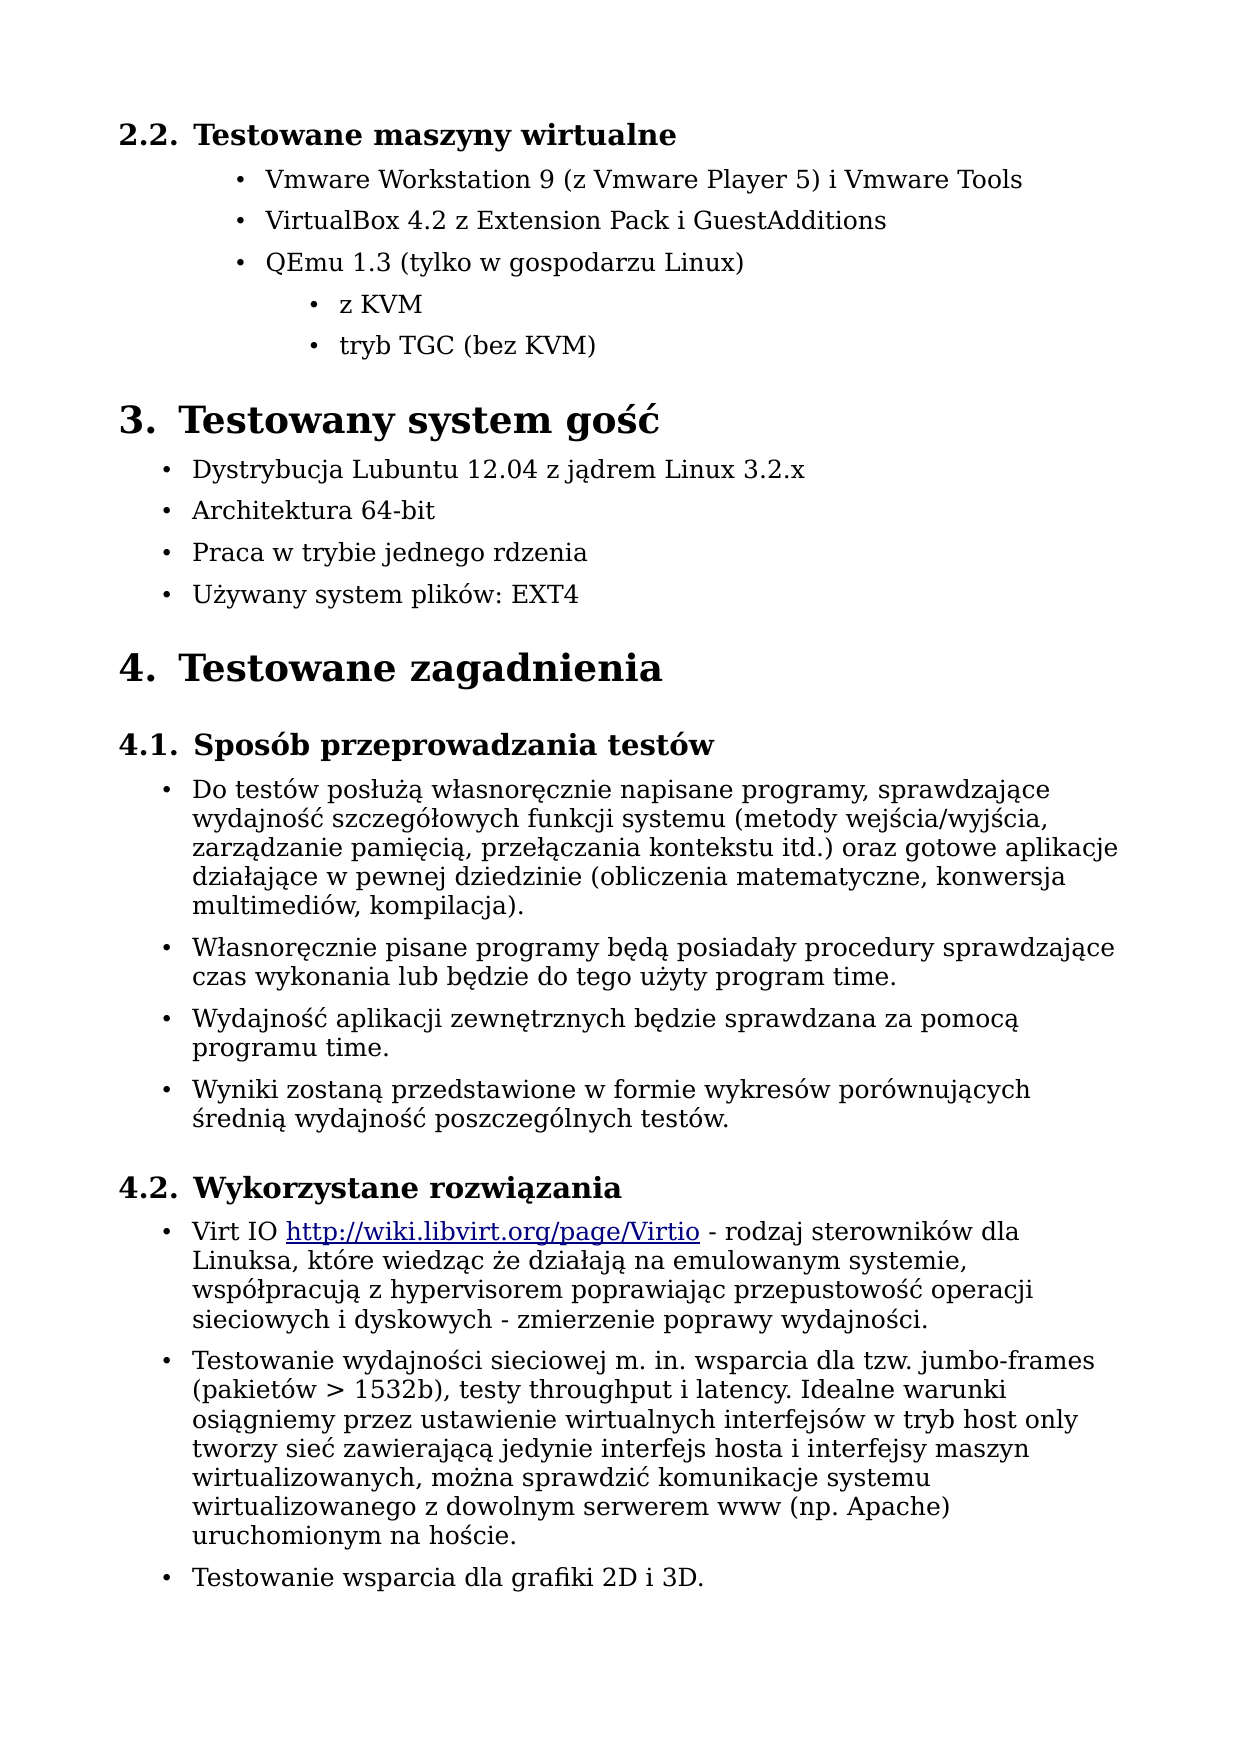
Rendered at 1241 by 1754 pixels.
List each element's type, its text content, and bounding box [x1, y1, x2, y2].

subtitle Testowane maszyny wirtualne [118, 118, 1122, 152]
list Testowanie wsparcia dla grafiki 2D i 3D. [162, 1563, 1122, 1592]
list Architektura 64-bit [162, 496, 1122, 526]
list Do testów posłużą własnoręcznie napisane programy, sprawdzające wydajność szczegółowych funkcji systemu (metody wejścia/wyjścia, zarządzanie pamięcią, przełączania kontekstu itd.) oraz gotowe aplikacje działające w pewnej dziedzinie (obliczenia matematyczne, konwersja multimediów, kompilacja). [162, 775, 1122, 921]
list Własnoręcznie pisane programy będą posiadały procedury sprawdzające czas wykonania lub będzie do tego użyty program time. [162, 933, 1122, 991]
list Vmware Workstation 9 (z Vmware Player 5) i Vmware Tools [236, 165, 1122, 194]
subtitle Sposób przeprowadzania testów [118, 728, 1122, 762]
list Wyniki zostaną przedstawione w formie wykresów porównujących średnią wydajność poszczególnych testów. [162, 1075, 1122, 1133]
list Wydajność aplikacji zewnętrznych będzie sprawdzana za pomocą programu time. [162, 1004, 1122, 1062]
list Dystrybucja Lubuntu 12.04 z jądrem Linux 3.2.x [162, 455, 1122, 484]
subtitle Wykorzystane rozwiązania [118, 1171, 1122, 1205]
list Virt IO http://wiki.libvirt.org/page/Virtio - rodzaj sterowników dla Linuksa, które wiedząc że działają na emulowanym systemie, współpracują z hypervisorem poprawiając przepustowość operacji sieciowych i dyskowych - zmierzenie poprawy wydajności. [162, 1217, 1122, 1334]
list z KVM [309, 290, 1122, 319]
subtitle Testowany system gość [118, 398, 1122, 442]
list tryb TGC (bez KVM) [309, 332, 1122, 361]
list Praca w trybie jednego rdzenia [162, 538, 1122, 567]
subtitle Testowane zagadnienia [118, 646, 1122, 691]
list Używany system plików: EXT4 [162, 580, 1122, 609]
list Testowanie wydajności sieciowej m. in. wsparcia dla tzw. jumbo-frames (pakietów > 1532b), testy throughput i latency. Idealne warunki osiągniemy przez ustawienie wirtualnych interfejsów w tryb host only tworzy sieć zawierającą jedynie interfejs hosta i interfejsy maszyn wirtualizowanych, można sprawdzić komunikacje systemu wirtualizowanego z dowolnym serwerem www (np. Apache) uruchomionym na hoście. [162, 1347, 1122, 1551]
list VirtualBox 4.2 z Extension Pack i GuestAdditions [236, 207, 1122, 236]
list QEmu 1.3 (tylko w gospodarzu Linux) [236, 248, 1122, 277]
